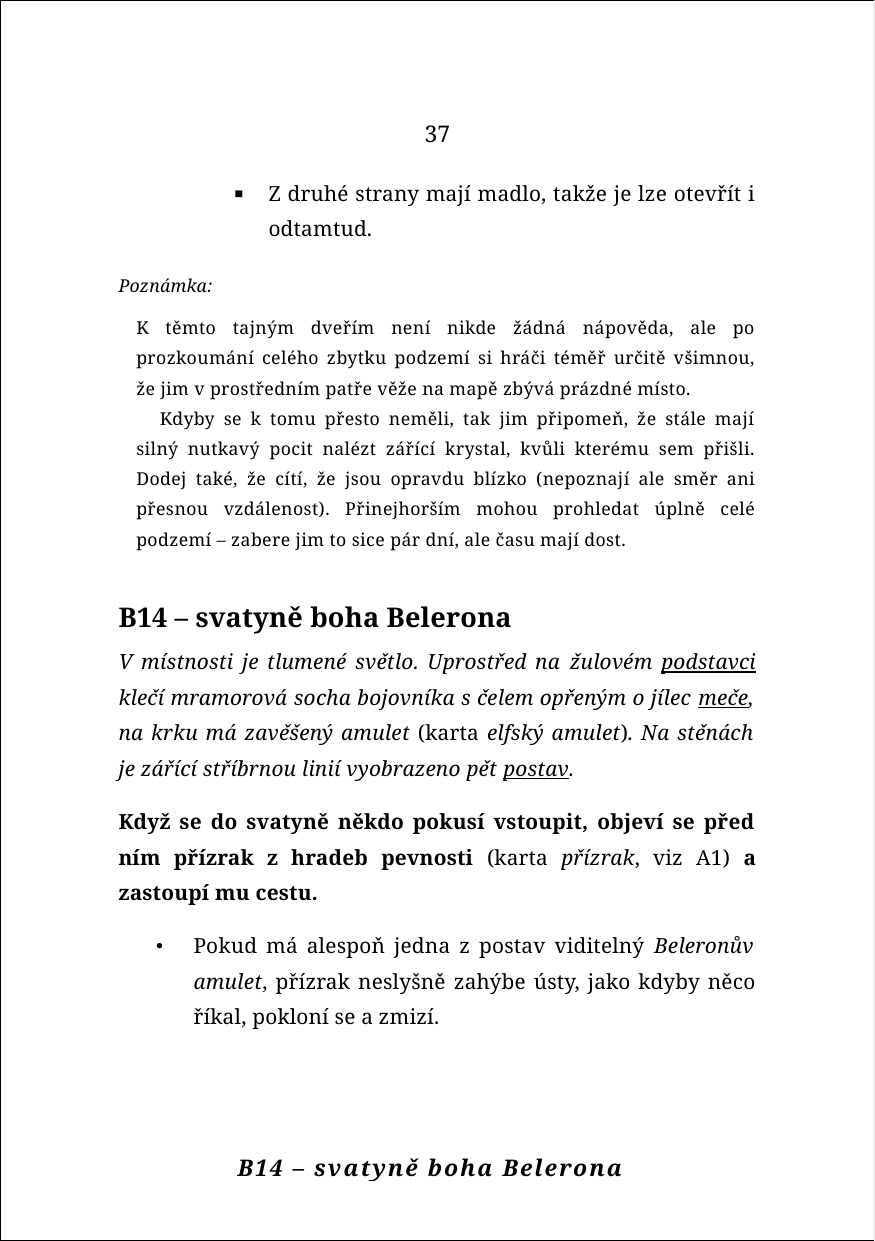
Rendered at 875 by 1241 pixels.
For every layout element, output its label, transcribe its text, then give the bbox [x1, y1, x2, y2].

subtitle B14 – svatyně boha Belerona [118, 599, 756, 636]
text Když se do svatyně někdo pokusí vstoupit, objeví se před ním přízrak z hradeb pevnosti (karta přízrak, viz A1) a zastoupí mu cestu. [118, 807, 756, 907]
text Poznámka: [118, 274, 756, 298]
text V místnosti je tlumené světlo. Uprostřed na žulovém podstavci klečí mramorová socha bojovníka s čelem opřeným o jílec meče, na krku má zavěšený amulet (karta elfský amulet). Na stěnách je zářící stříbrnou linií vyobrazeno pět postav. [118, 647, 756, 782]
list Z druhé strany mají madlo, takže je lze otevřít i odtamtud. [231, 179, 756, 243]
text K těmto tajným dveřím není nikde žádná nápověda, ale po prozkoumání celého zbytku podzemí si hráči téměř určitě všimnou, že jim v prostředním patře věže na mapě zbývá prázdné místo. Kdyby se k tomu přesto neměli, tak jim připomeň, že stále mají silný nutkavý pocit nalézt zářící krystal, kvůli kterému sem přišli. Dodej také, že cítí, že jsou opravdu blízko (nepoznají ale směr ani přesnou vzdálenost). Přinejhorším mohou prohledat úplně celé podzemí – zabere jim to sice pár dní, ale času mají dost. [136, 316, 756, 551]
list Pokud má alespoň jedna z postav viditelný Beleronův amulet, přízrak neslyšně zahýbe ústy, jako kdyby něco říkal, pokloní se a zmizí. [156, 931, 756, 1031]
